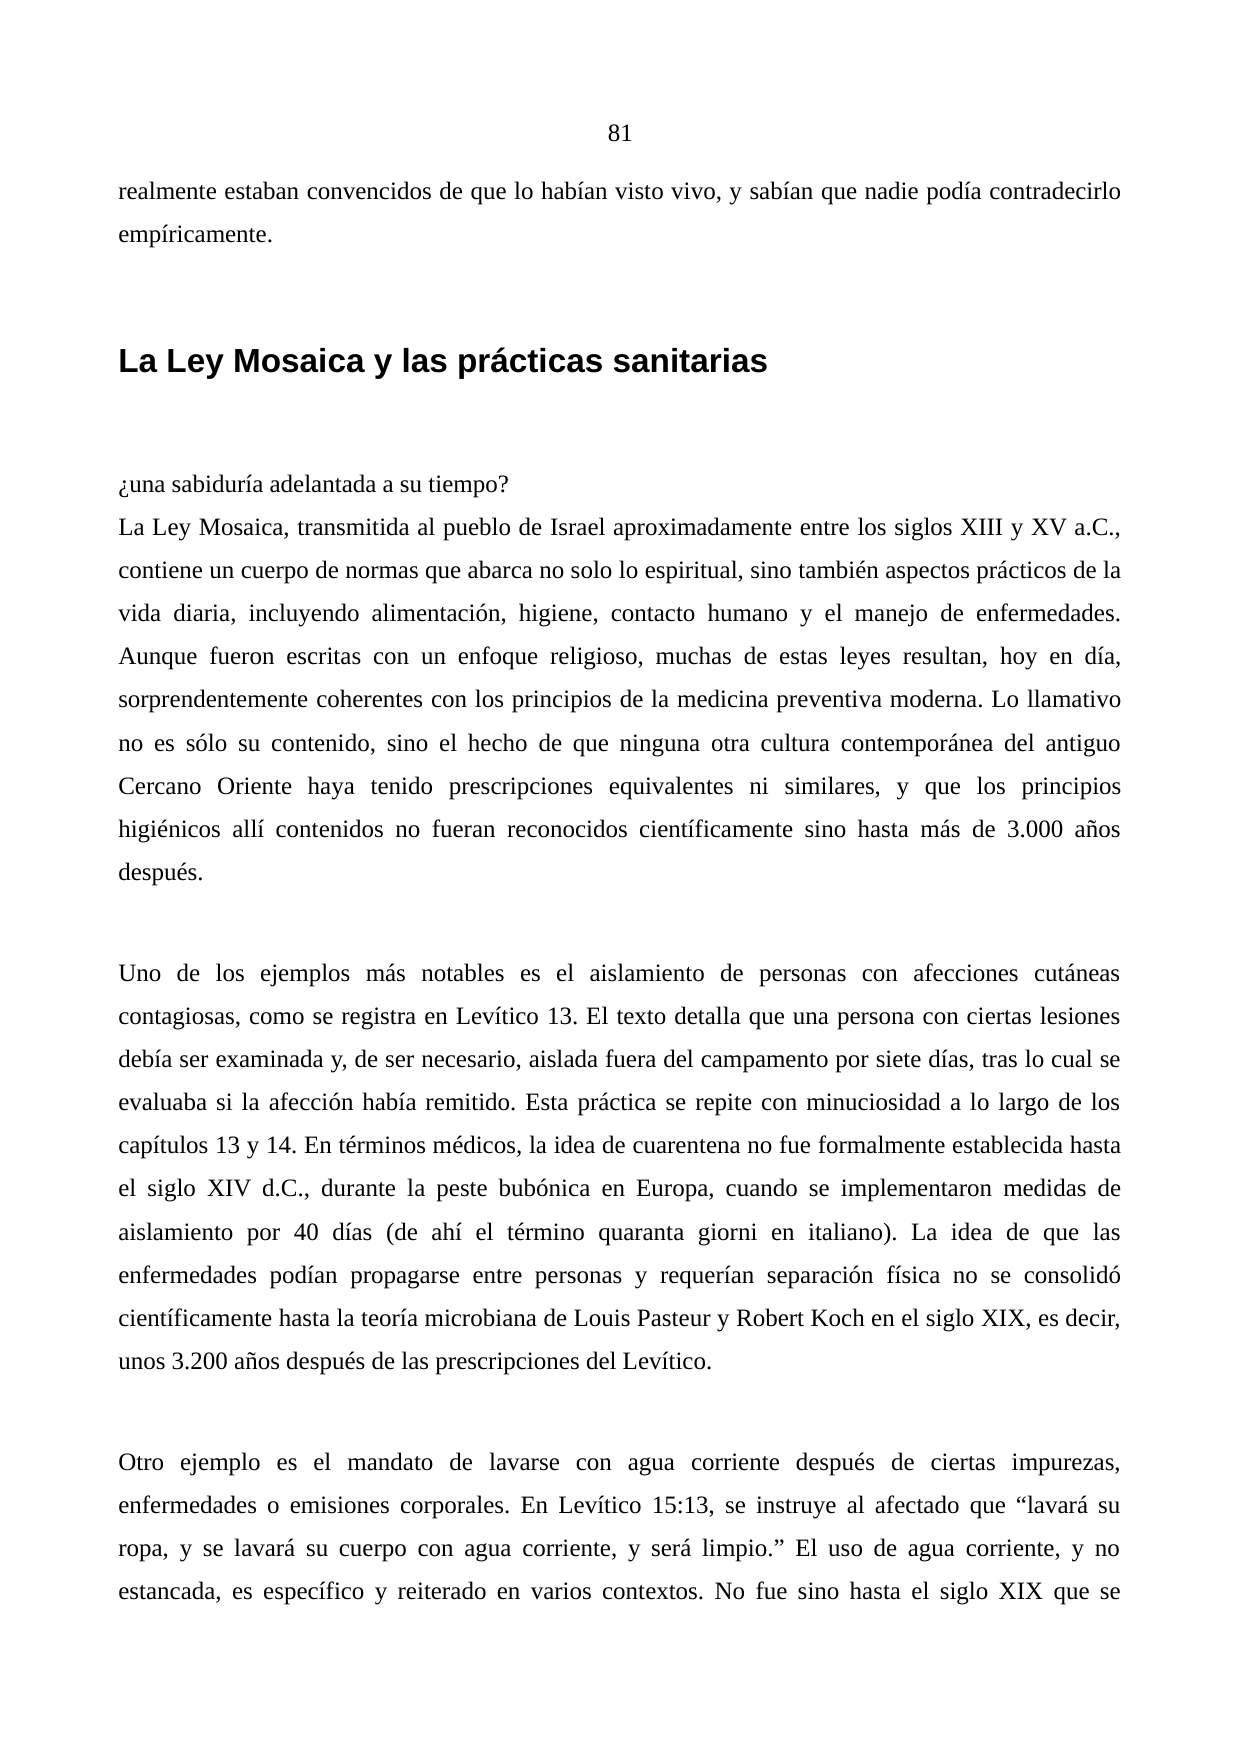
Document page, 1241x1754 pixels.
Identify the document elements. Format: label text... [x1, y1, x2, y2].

text Otro ejemplo es el mandato de lavarse con agua corriente después de ciertas impurezas, enfermedades o emisiones corporales. En Levítico 15:13, se instruye al afectado que “lavará su ropa, y se lavará su cuerpo con agua corriente, y será limpio.” El uso de agua corriente, y no estancada, es específico y reiterado en varios contextos. No fue sino hasta el siglo XIX que se [118, 1447, 1122, 1605]
text La Ley Mosaica, transmitida al pueblo de Israel aproximadamente entre los siglos XIII y XV a.C., contiene un cuerpo de normas que abarca no solo lo espiritual, sino también aspectos prácticos de la vida diaria, incluyendo alimentación, higiene, contacto humano y el manejo de enfermedades. Aunque fueron escritas con un enfoque religioso, muchas de estas leyes resultan, hoy en día, sorprendentemente coherentes con los principios de la medicina preventiva moderna. Lo llamativo no es sólo su contenido, sino el hecho de que ninguna otra cultura contemporánea del antiguo Cercano Oriente haya tenido prescripciones equivalentes ni similares, y que los principios higiénicos allí contenidos no fueran reconocidos científicamente sino hasta más de 3.000 años después. [118, 512, 1122, 886]
text realmente estaban convencidos de que lo habían visto vivo, y sabían que nadie podía contradecirlo empíricamente. [118, 176, 1122, 248]
text Uno de los ejemplos más notables es el aislamiento de personas con afecciones cutáneas contagiosas, como se registra en Levítico 13. El texto detalla que una persona con ciertas lesiones debía ser examinada y, de ser necesario, aislada fuera del campamento por siete días, tras lo cual se evaluaba si la afección había remitido. Esta práctica se repite con minuciosidad a lo largo de los capítulos 13 y 14. En términos médicos, la idea de cuarentena no fue formalmente establecida hasta el siglo XIV d.C., durante la peste bubónica en Europa, cuando se implementaron medidas de aislamiento por 40 días (de ahí el término quaranta giorni en italiano). La idea de que las enfermedades podían propagarse entre personas y requerían separación física no se consolidó científicamente hasta la teoría microbiana de Louis Pasteur y Robert Koch en el siglo XIX, es decir, unos 3.200 años después de las prescripciones del Levítico. [118, 958, 1122, 1375]
subtitle La Ley Mosaica y las prácticas sanitarias [118, 341, 1122, 379]
text ¿una sabiduría adelantada a su tiempo? [118, 469, 1122, 498]
